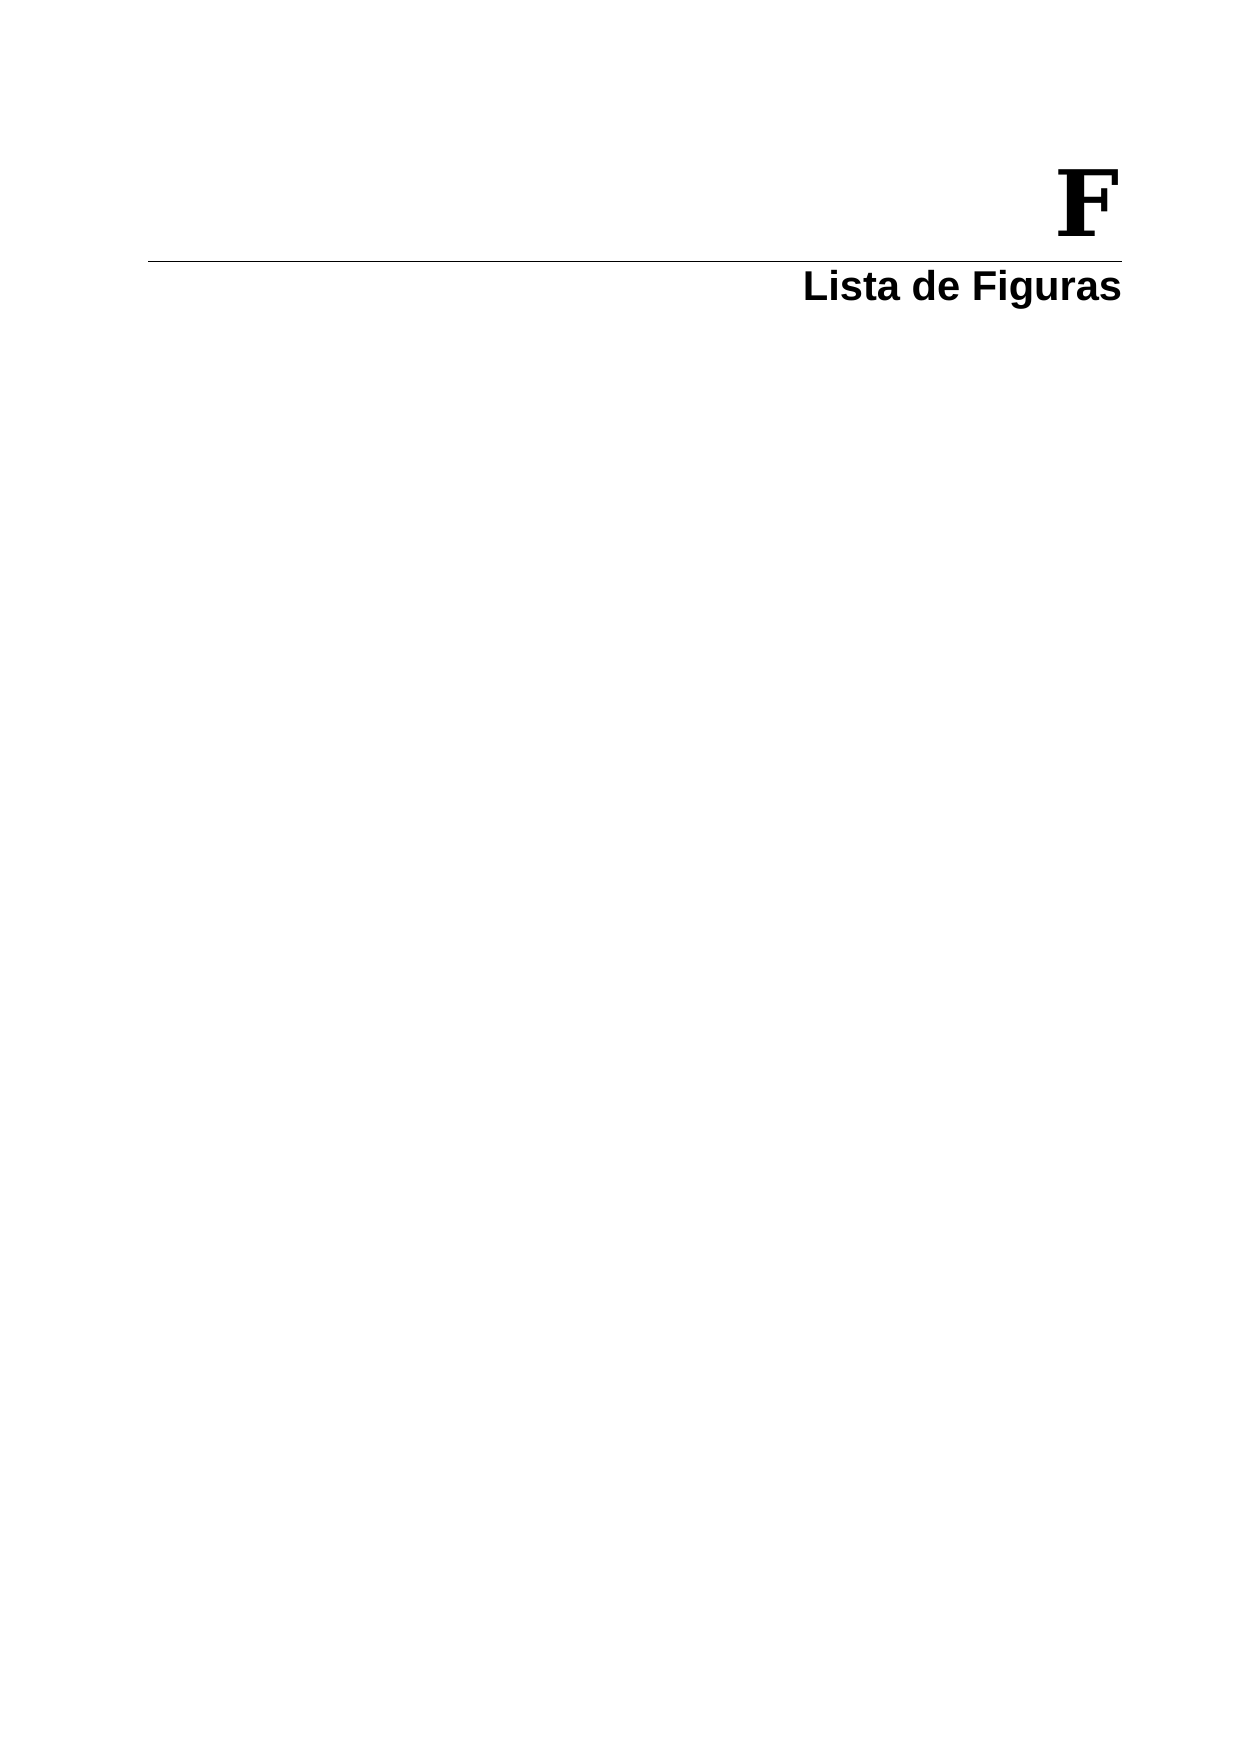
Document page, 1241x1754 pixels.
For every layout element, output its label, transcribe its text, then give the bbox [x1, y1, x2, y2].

text Lista de Figuras [148, 262, 1122, 309]
subtitle F [148, 148, 1122, 261]
